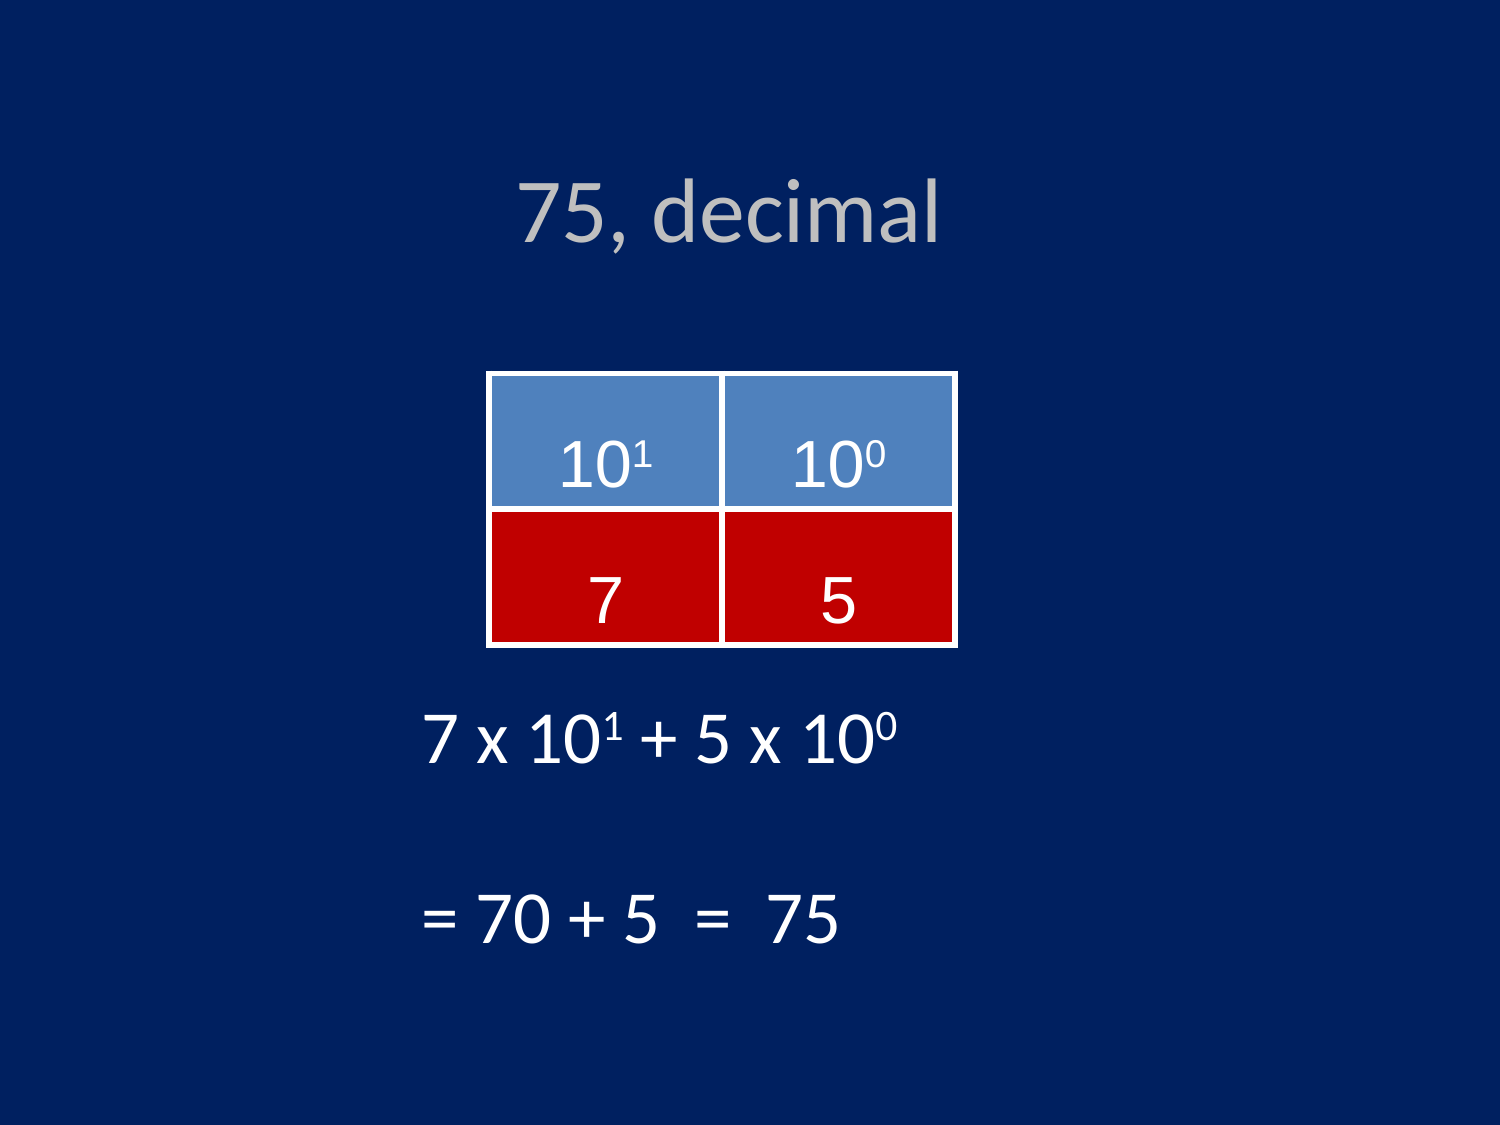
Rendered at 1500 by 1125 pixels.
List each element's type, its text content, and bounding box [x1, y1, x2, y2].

table_cell 5 [725, 512, 952, 642]
table_header 101 [492, 376, 719, 506]
text_box 75, decimal [499, 149, 1362, 263]
table_header 100 [725, 376, 952, 506]
text_box 7 x 101 + 5 x 100 = 70 + 5 = 75 [406, 680, 1163, 967]
table_cell 7 [492, 512, 719, 642]
